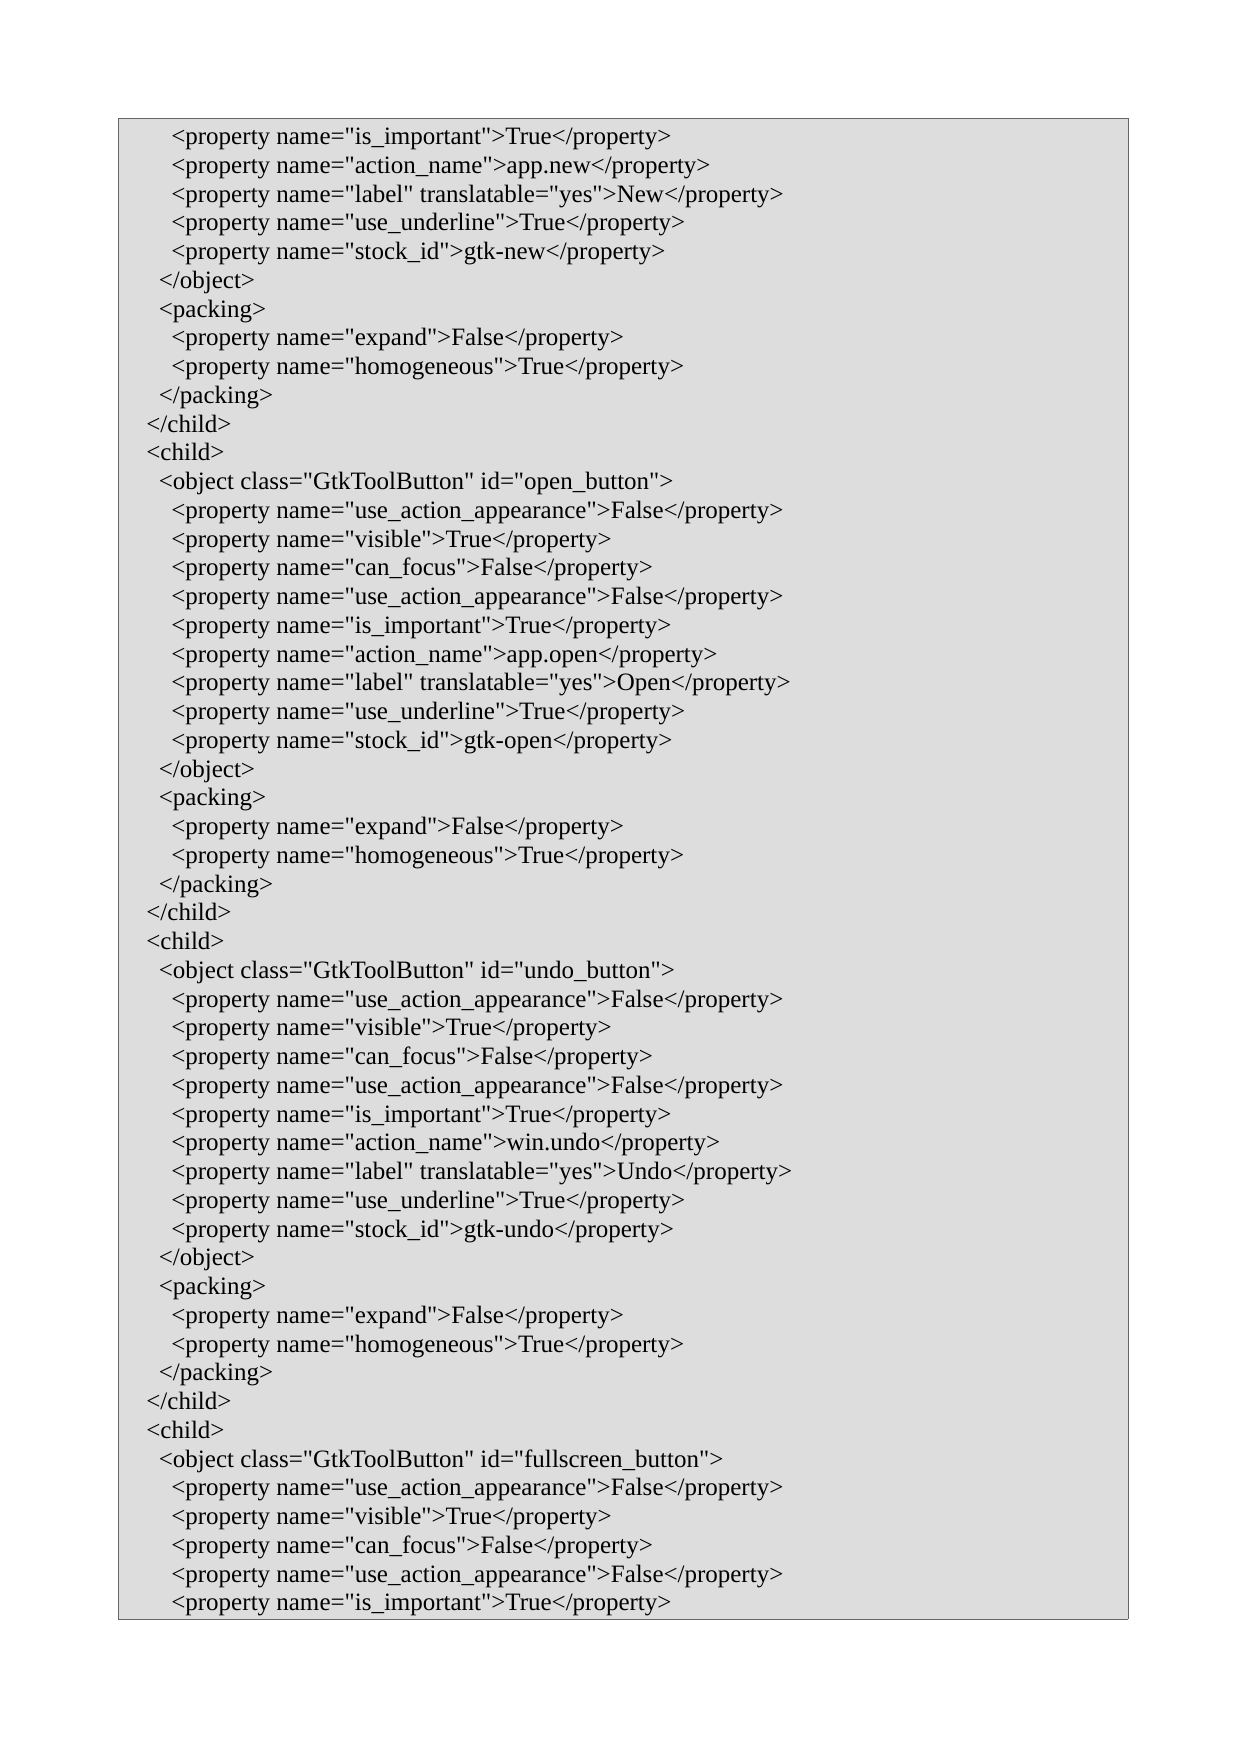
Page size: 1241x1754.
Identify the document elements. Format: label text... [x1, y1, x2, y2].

text <property name="use_action_appearance">False</property> [119, 1556, 1128, 1584]
text <property name="stock_id">gtk-open</property> [119, 722, 1128, 751]
text <property name="can_focus">False</property> [119, 1527, 1128, 1556]
text <property name="use_action_appearance">False</property> [119, 1469, 1128, 1498]
text <property name="action_name">app.new</property> [119, 147, 1128, 176]
text <property name="can_focus">False</property> [119, 1038, 1128, 1067]
text </child> [119, 406, 1128, 434]
text <property name="use_action_appearance">False</property> [119, 1067, 1128, 1096]
text <packing> [119, 779, 1128, 808]
text </packing> [119, 377, 1128, 406]
text <property name="is_important">True</property> [119, 1584, 1128, 1619]
text <property name="use_action_appearance">False</property> [119, 492, 1128, 521]
text </child> [119, 894, 1128, 923]
text <packing> [119, 291, 1128, 319]
text <property name="is_important">True</property> [119, 119, 1128, 147]
text <property name="label" translatable="yes">New</property> [119, 176, 1128, 204]
text <property name="use_action_appearance">False</property> [119, 578, 1128, 607]
text <property name="label" translatable="yes">Open</property> [119, 664, 1128, 693]
text <property name="stock_id">gtk-undo</property> [119, 1211, 1128, 1239]
text <property name="use_underline">True</property> [119, 1182, 1128, 1211]
text <property name="label" translatable="yes">Undo</property> [119, 1153, 1128, 1182]
text <property name="expand">False</property> [119, 808, 1128, 837]
text <property name="use_underline">True</property> [119, 693, 1128, 722]
text <property name="is_important">True</property> [119, 1096, 1128, 1124]
text <object class="GtkToolButton" id="open_button"> [119, 463, 1128, 492]
text <property name="can_focus">False</property> [119, 549, 1128, 578]
text <child> [119, 434, 1128, 463]
text <property name="homogeneous">True</property> [119, 837, 1128, 866]
text <property name="action_name">win.undo</property> [119, 1124, 1128, 1153]
text <property name="is_important">True</property> [119, 607, 1128, 636]
text <child> [119, 1412, 1128, 1441]
text </packing> [119, 1354, 1128, 1383]
text <property name="action_name">app.open</property> [119, 636, 1128, 664]
text </object> [119, 751, 1128, 779]
text </object> [119, 1239, 1128, 1268]
text </object> [119, 262, 1128, 291]
text <packing> [119, 1268, 1128, 1297]
text <property name="visible">True</property> [119, 521, 1128, 549]
text <property name="expand">False</property> [119, 1297, 1128, 1326]
text <object class="GtkToolButton" id="undo_button"> [119, 952, 1128, 981]
text </child> [119, 1383, 1128, 1412]
text <property name="use_action_appearance">False</property> [119, 981, 1128, 1009]
text <property name="stock_id">gtk-new</property> [119, 233, 1128, 262]
text <child> [119, 923, 1128, 952]
text <property name="visible">True</property> [119, 1009, 1128, 1038]
text <property name="visible">True</property> [119, 1498, 1128, 1527]
text <property name="homogeneous">True</property> [119, 348, 1128, 377]
text <property name="homogeneous">True</property> [119, 1326, 1128, 1354]
text <property name="use_underline">True</property> [119, 204, 1128, 233]
text <property name="expand">False</property> [119, 319, 1128, 348]
text </packing> [119, 866, 1128, 894]
text <object class="GtkToolButton" id="fullscreen_button"> [119, 1441, 1128, 1469]
